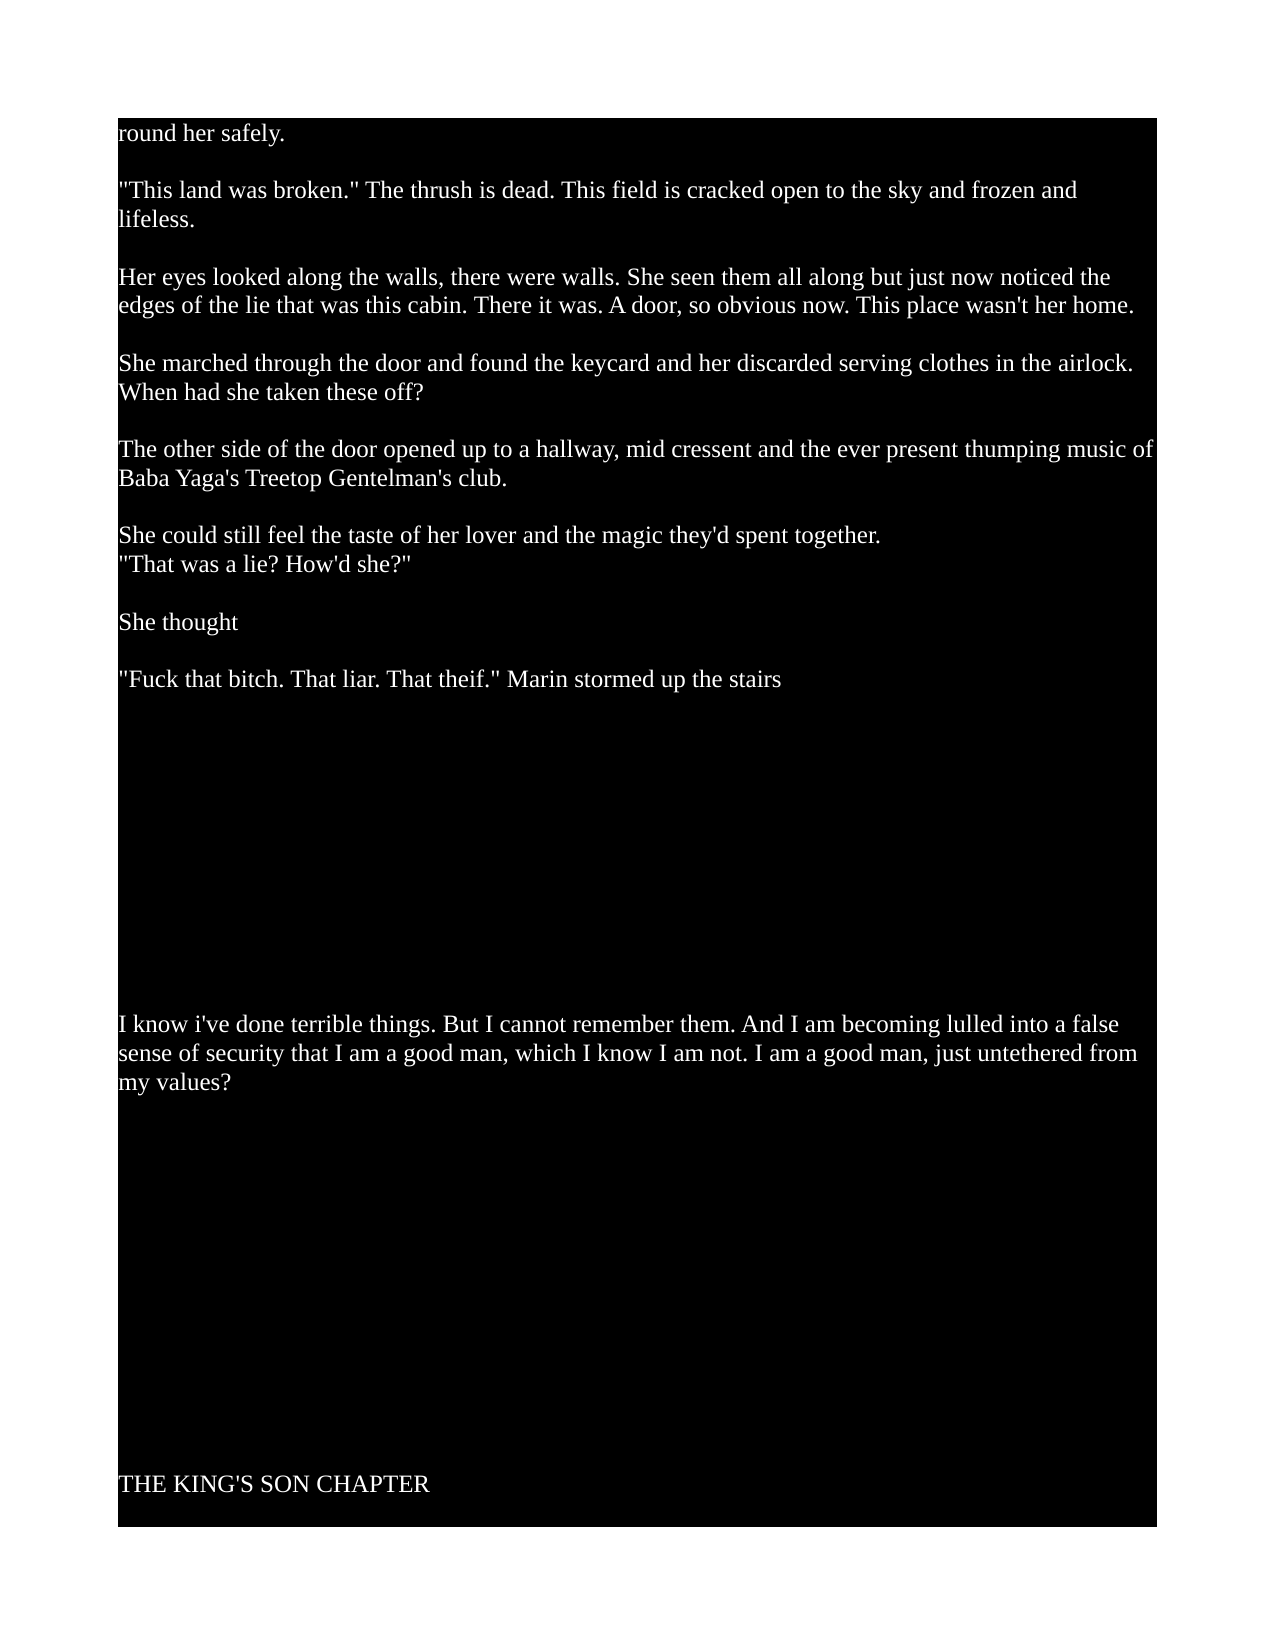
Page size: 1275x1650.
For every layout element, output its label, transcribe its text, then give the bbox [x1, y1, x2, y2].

text She thought [118, 607, 1157, 636]
text She could still feel the taste of her lover and the magic they'd spent together. "That was a lie? How'd she?" [118, 521, 1157, 578]
text "Fuck that bitch. That liar. That theif." Marin stormed up the stairs [118, 664, 1157, 693]
text THE KING'S SON CHAPTER [118, 1469, 1157, 1498]
text I know i've done terrible things. But I cannot remember them. And I am becoming lulled into a false sense of security that I am a good man, which I know I am not. I am a good man, just untethered from my values? [118, 1009, 1157, 1096]
text Her eyes looked along the walls, there were walls. She seen them all along but just now noticed the edges of the lie that was this cabin. There it was. A door, so obvious now. This place wasn't her home. [118, 262, 1157, 319]
text round her safely. "This land was broken." The thrush is dead. This field is cracked open to the sky and frozen and lifeless. [118, 118, 1157, 233]
text She marched through the door and found the keycard and her discarded serving clothes in the airlock. When had she taken these off? The other side of the door opened up to a hallway, mid cressent and the ever present thumping music of Baba Yaga's Treetop Gentelman's club. [118, 348, 1157, 492]
